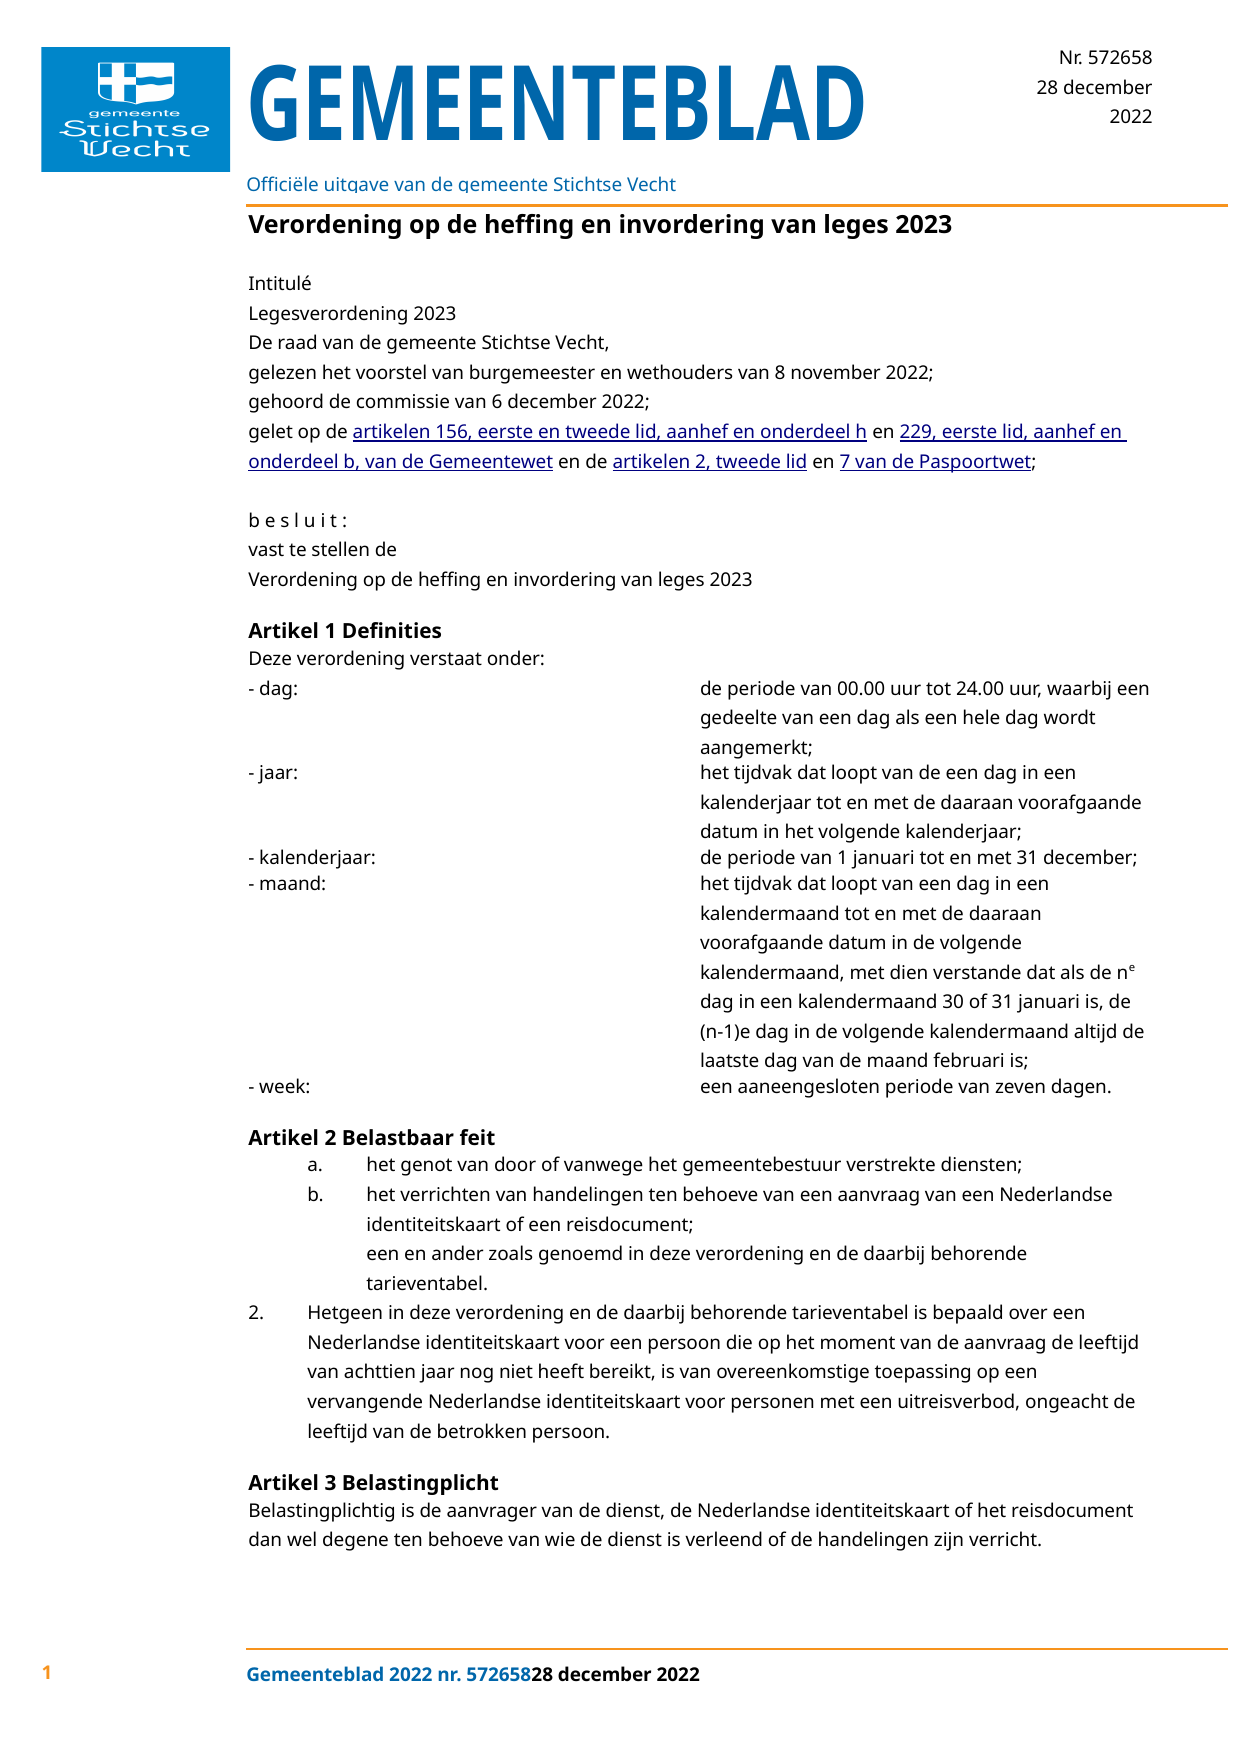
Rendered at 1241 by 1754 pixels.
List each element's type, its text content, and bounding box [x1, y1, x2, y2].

text Verordening op de heffing en invordering van leges 2023 [248, 566, 1152, 592]
text Verordening op de heffing en invordering van leges 2023 [248, 207, 1152, 241]
table_cell de periode van 1 januari tot en met 31 december; [700, 845, 1152, 870]
text gelet op de artikelen 156, eerste en tweede lid, aanhef en onderdeel h en 229, eerste lid, aanhef en onderdeel b, van de Gemeentewet en de artikelen 2, tweede lid en 7 van de Paspoortwet; [248, 418, 1152, 473]
text Legesverordening 2023 [248, 300, 1152, 326]
text gehoord de commissie van 6 december 2022; [248, 389, 1152, 414]
table_cell een aaneengesloten periode van zeven dagen. [700, 1074, 1152, 1099]
text gelezen het voorstel van burgemeester en wethouders van 8 november 2022; [248, 359, 1152, 385]
table_cell - maand: [248, 870, 700, 1073]
table_cell - kalenderjaar: [248, 845, 700, 870]
text vast te stellen de [248, 537, 1152, 562]
text Intitulé [248, 270, 1152, 296]
picture [137, 63, 174, 103]
picture [99, 63, 135, 101]
list een en ander zoals genoemd in deze verordening en de daarbij behorende tarieventabel. [307, 1240, 1152, 1296]
table_cell - jaar: [248, 760, 700, 844]
table_cell het tijdvak dat loopt van een dag in een kalendermaand tot en met de daaraan voorafgaande datum in de volgende kalendermaand, met dien verstande dat als de ne dag in een kalendermaand 30 of 31 januari is, de (n-1)e dag in de volgende kalendermaand altijd de laatste dag van de maand februari is; [700, 870, 1152, 1073]
text Deze verordening verstaat onder: [248, 645, 1152, 671]
list het genot van door of vanwege het gemeentebestuur verstrekte diensten; [307, 1152, 1152, 1177]
table_header de periode van 00.00 uur tot 24.00 uur, waarbij een gedeelte van een dag als een hele dag wordt aangemerkt; [700, 675, 1152, 759]
list het verrichten van handelingen ten behoeve van een aanvraag van een Nederlandse identiteitskaart of een reisdocument; [307, 1181, 1152, 1237]
table_cell - week: [248, 1074, 700, 1099]
text b e s l u i t : [248, 507, 1152, 533]
table_header - dag: [248, 675, 700, 759]
text Belastingplichtig is de aanvrager van de dienst, de Nederlandse identiteitskaart of het reisdocument dan wel degene ten behoeve van wie de dienst is verleend of de handelingen zijn verricht. [248, 1497, 1152, 1552]
text Artikel 2 Belastbaar feit [248, 1123, 1152, 1152]
text De raad van de gemeente Stichtse Vecht, [248, 329, 1152, 355]
text Artikel 3 Belastingplicht [248, 1468, 1152, 1497]
table_cell het tijdvak dat loopt van de een dag in een kalenderjaar tot en met de daaraan voorafgaande datum in het volgende kalenderjaar; [700, 760, 1152, 844]
text Artikel 1 Definities [248, 617, 1152, 645]
list Hetgeen in deze verordening en de daarbij behorende tarieventabel is bepaald over een Nederlandse identiteitskaart voor een persoon die op het moment van de aanvraag de leeftijd van achttien jaar nog niet heeft bereikt, is van overeenkomstige toepassing op een vervangende Nederlandse identiteitskaart voor personen met een uitreisverbod, ongeacht de leeftijd van de betrokken persoon. [248, 1299, 1152, 1444]
